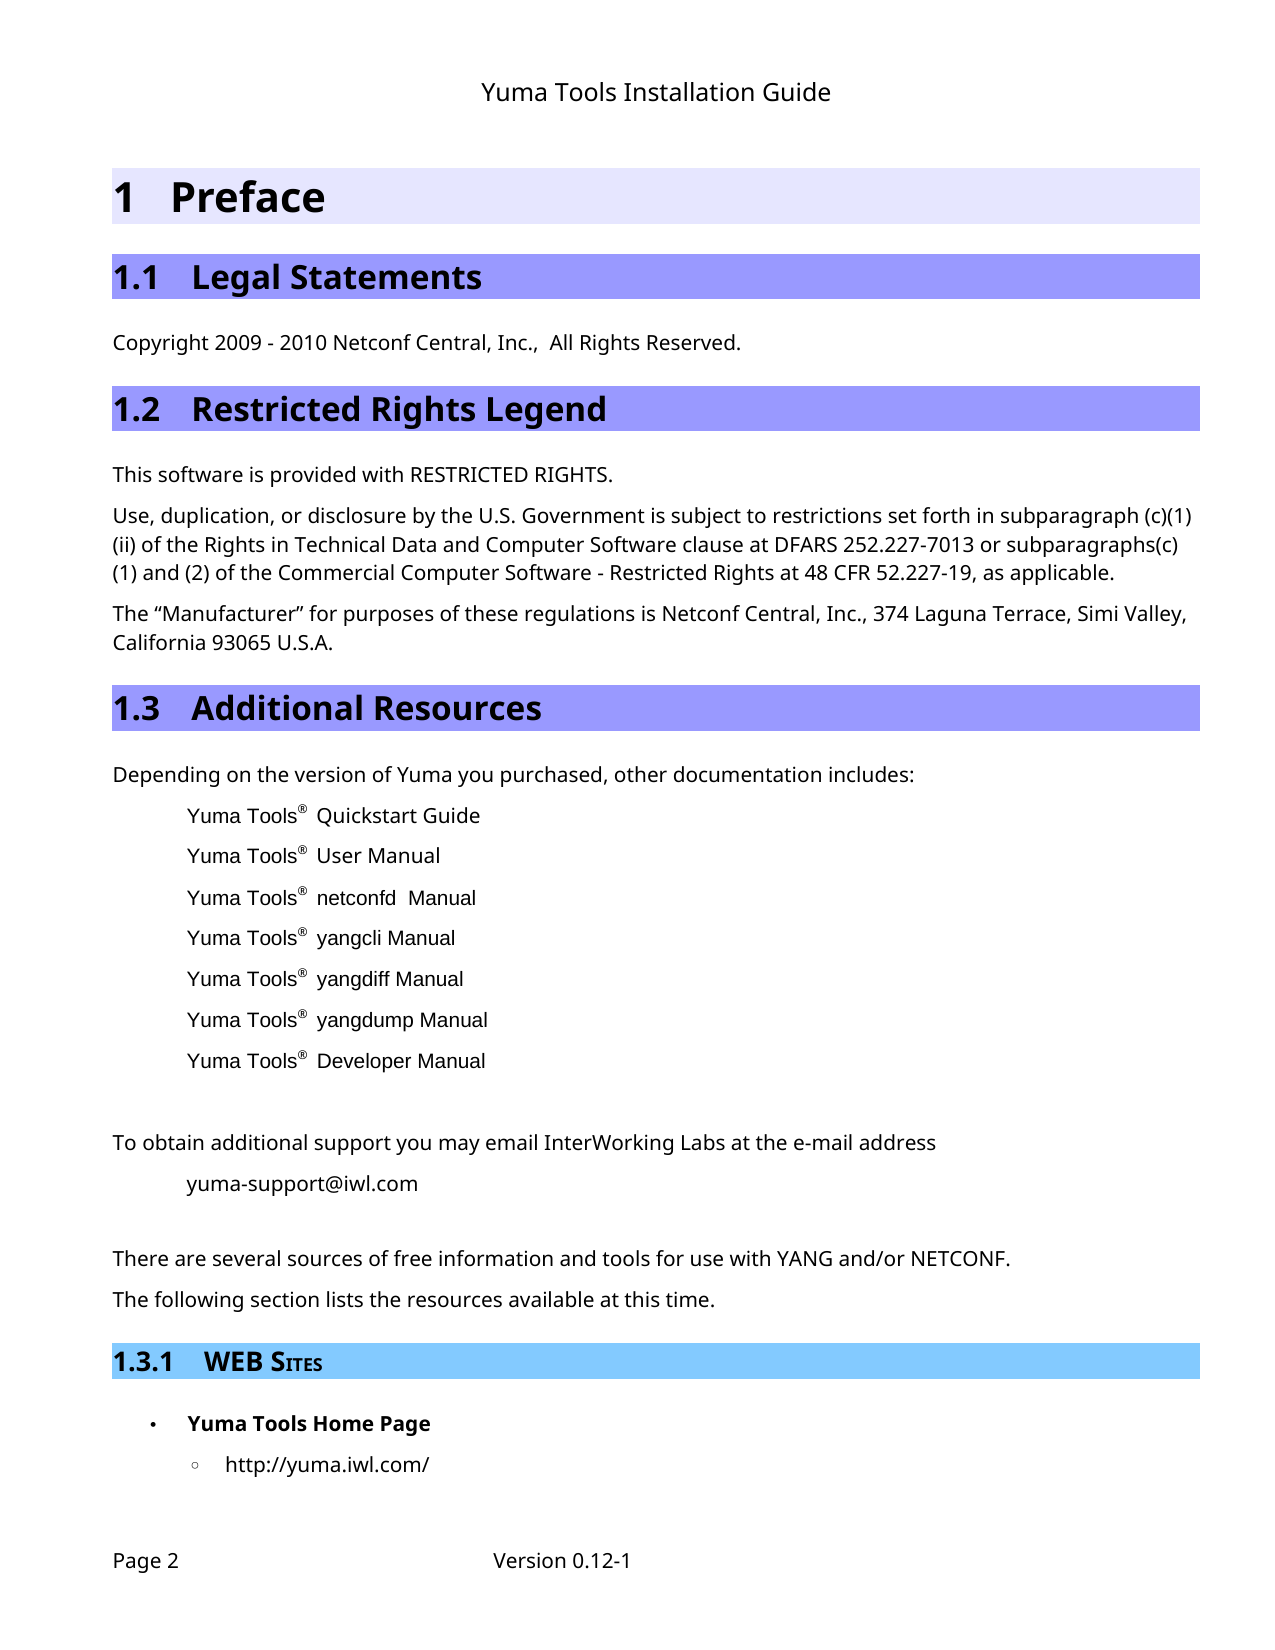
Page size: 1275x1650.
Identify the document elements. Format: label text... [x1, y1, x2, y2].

text Yuma Tools® netconfd Manual [112, 883, 1200, 911]
text Yuma Tools® Developer Manual [112, 1046, 1200, 1075]
text Yuma Tools® yangcli Manual [112, 923, 1200, 952]
text To obtain additional support you may email InterWorking Labs at the e-mail address [112, 1128, 1200, 1157]
subtitle WEB Sites [112, 1343, 1200, 1379]
text The “Manufacturer” for purposes of these regulations is Netconf Central, Inc., 374 Laguna Terrace, Simi Valley, California 93065 U.S.A. [112, 599, 1200, 656]
text Yuma Tools® Quickstart Guide [112, 801, 1200, 829]
text Yuma Tools® User Manual [112, 842, 1200, 870]
text Yuma Tools® yangdiff Manual [112, 964, 1200, 993]
text Copyright 2009 - 2010 Netconf Central, Inc., All Rights Reserved. [112, 328, 1200, 357]
list Yuma Tools Home Page [150, 1409, 1200, 1437]
subtitle Additional Resources [112, 685, 1200, 731]
text yuma-support@iwl.com [112, 1169, 1200, 1198]
subtitle Preface [112, 168, 1200, 224]
list http://yuma.iwl.com/ [187, 1450, 1200, 1478]
text There are several sources of free information and tools for use with YANG and/or NETCONF. [112, 1244, 1200, 1273]
text The following section lists the resources available at this time. [112, 1285, 1200, 1313]
subtitle Legal Statements [112, 254, 1200, 299]
text This software is provided with RESTRICTED RIGHTS. [112, 460, 1200, 489]
subtitle Restricted Rights Legend [112, 386, 1200, 431]
text Use, duplication, or disclosure by the U.S. Government is subject to restrictions set forth in subparagraph (c)(1)(ii) of the Rights in Technical Data and Computer Software clause at DFARS 252.227-7013 or subparagraphs(c)(1) and (2) of the Commercial Computer Software - Restricted Rights at 48 CFR 52.227-19, as applicable. [112, 501, 1200, 587]
text Depending on the version of Yuma you purchased, other documentation includes: [112, 760, 1200, 788]
text Yuma Tools® yangdump Manual [112, 1005, 1200, 1034]
